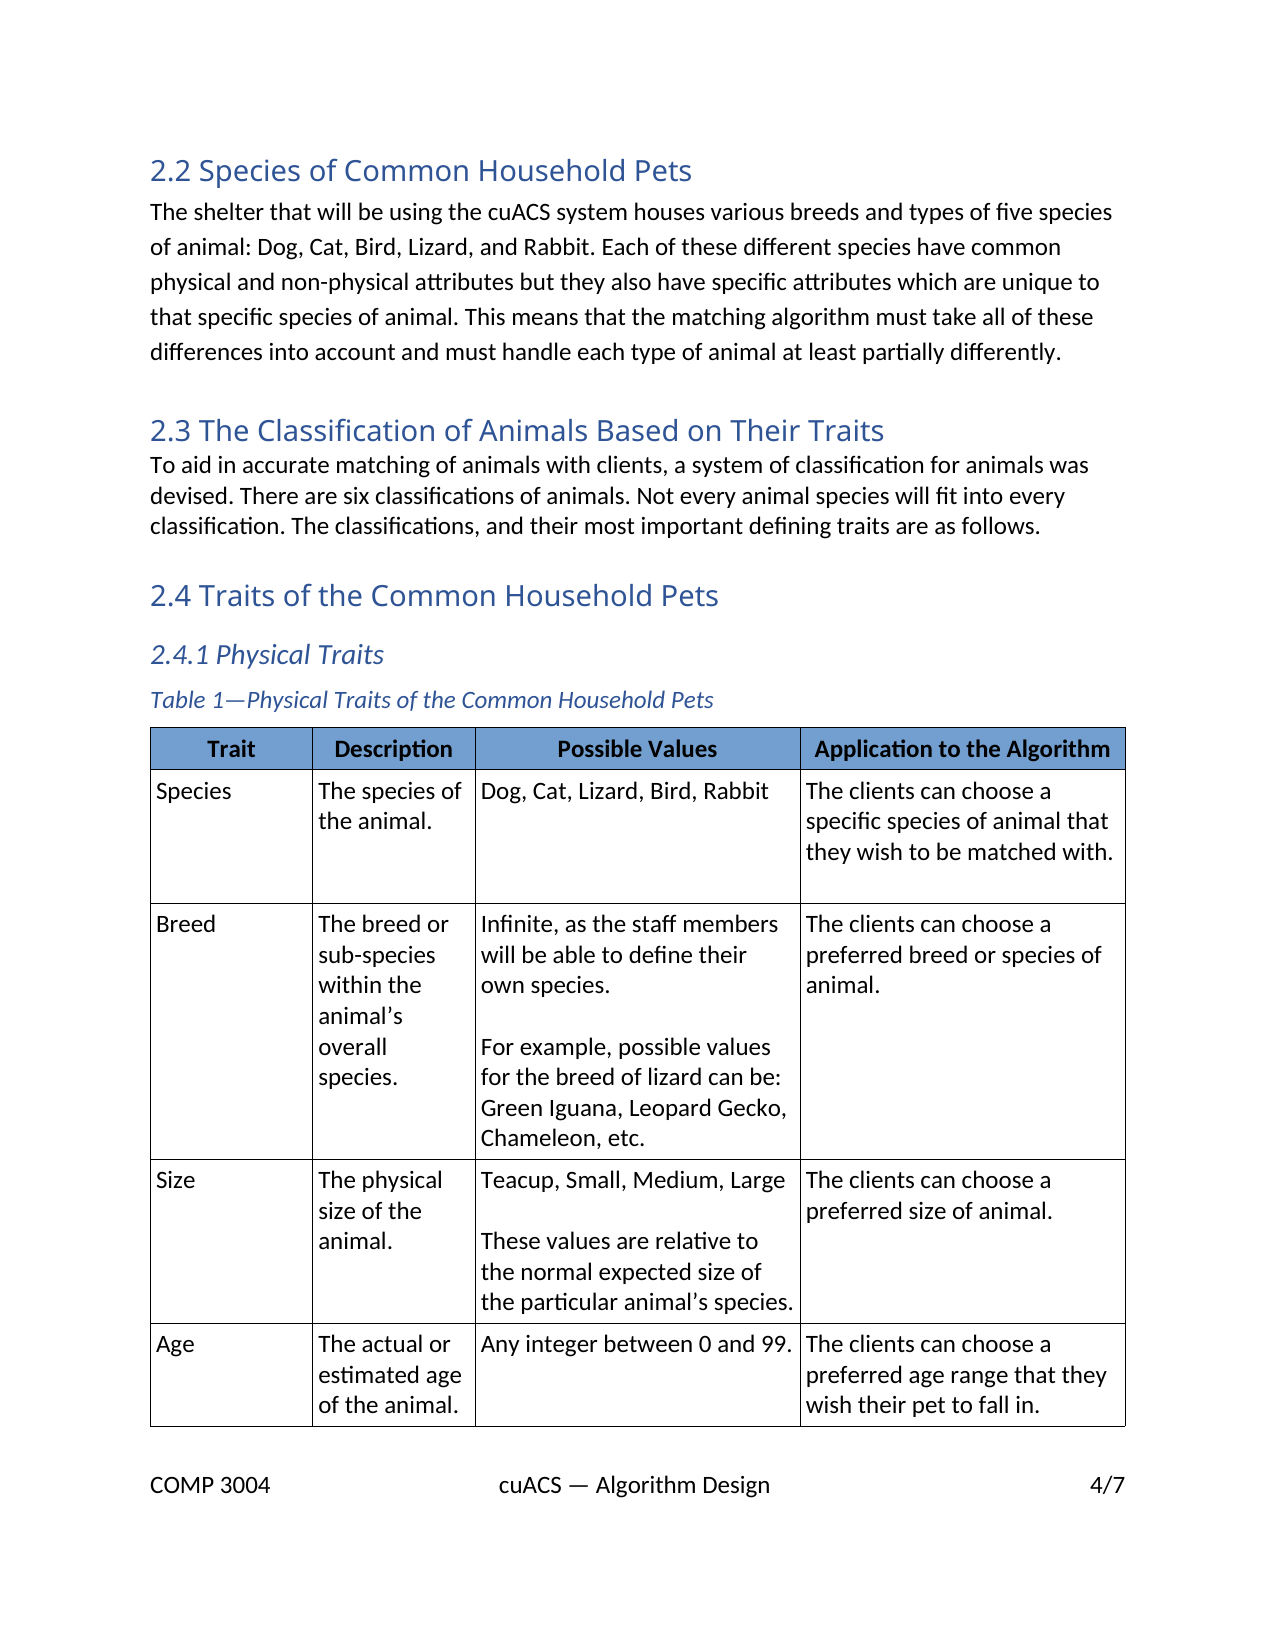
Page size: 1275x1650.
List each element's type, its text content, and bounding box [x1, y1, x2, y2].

table_header Trait [151, 728, 312, 769]
table_cell The clients can choose a specific species of animal that they wish to be matched with. [801, 770, 1125, 903]
table_cell The clients can choose a preferred size of animal. [801, 1160, 1125, 1323]
text The shelter that will be using the cuACS system houses various breeds and types of five species of animal: Dog, Cat, Bird, Lizard, and Rabbit. Each of these different species have common physical and non-physical attributes but they also have specific attributes which are unique to that specific species of animal. This means that the matching algorithm must take all of these differences into account and must handle each type of animal at least partially differently. [150, 196, 1125, 366]
table_cell Breed [151, 904, 312, 1158]
table_cell The clients can choose a preferred breed or species of animal. [801, 904, 1125, 1158]
table_header Description [313, 728, 475, 769]
table_cell Teacup, Small, Medium, Large These values are relative to the normal expected size of the particular animal’s species. [476, 1160, 800, 1323]
subtitle 2.2 Species of Common Household Pets [150, 150, 1125, 190]
table_header Application to the Algorithm [801, 728, 1125, 769]
subtitle 2.3 The Classification of Animals Based on Their Traits [150, 410, 1125, 449]
table_header Possible Values [476, 728, 800, 769]
subtitle 2.4.1 Physical Traits [150, 636, 1125, 672]
table_cell The actual or estimated age of the animal. [313, 1324, 475, 1426]
subtitle 2.4 Traits of the Common Household Pets [150, 576, 1125, 615]
table_cell The species of the animal. [313, 770, 475, 903]
table_cell The clients can choose a preferred age range that they wish their pet to fall in. [801, 1324, 1125, 1426]
text Table 1—Physical Traits of the Common Household Pets [150, 684, 1125, 714]
table_cell Any integer between 0 and 99. [476, 1324, 800, 1426]
table_cell The physical size of the animal. [313, 1160, 475, 1323]
text To aid in accurate matching of animals with clients, a system of classification for animals was devised. There are six classifications of animals. Not every animal species will fit into every classification. The classifications, and their most important defining traits are as follows. [150, 449, 1125, 541]
table_cell The breed or sub-species within the animal’s overall species. [313, 904, 475, 1158]
table_cell Dog, Cat, Lizard, Bird, Rabbit [476, 770, 800, 903]
table_cell Size [151, 1160, 312, 1323]
table_cell Infinite, as the staff members will be able to define their own species. For example, possible values for the breed of lizard can be: Green Iguana, Leopard Gecko, Chameleon, etc. [476, 904, 800, 1158]
table_cell Age [151, 1324, 312, 1426]
table_cell Species [151, 770, 312, 903]
